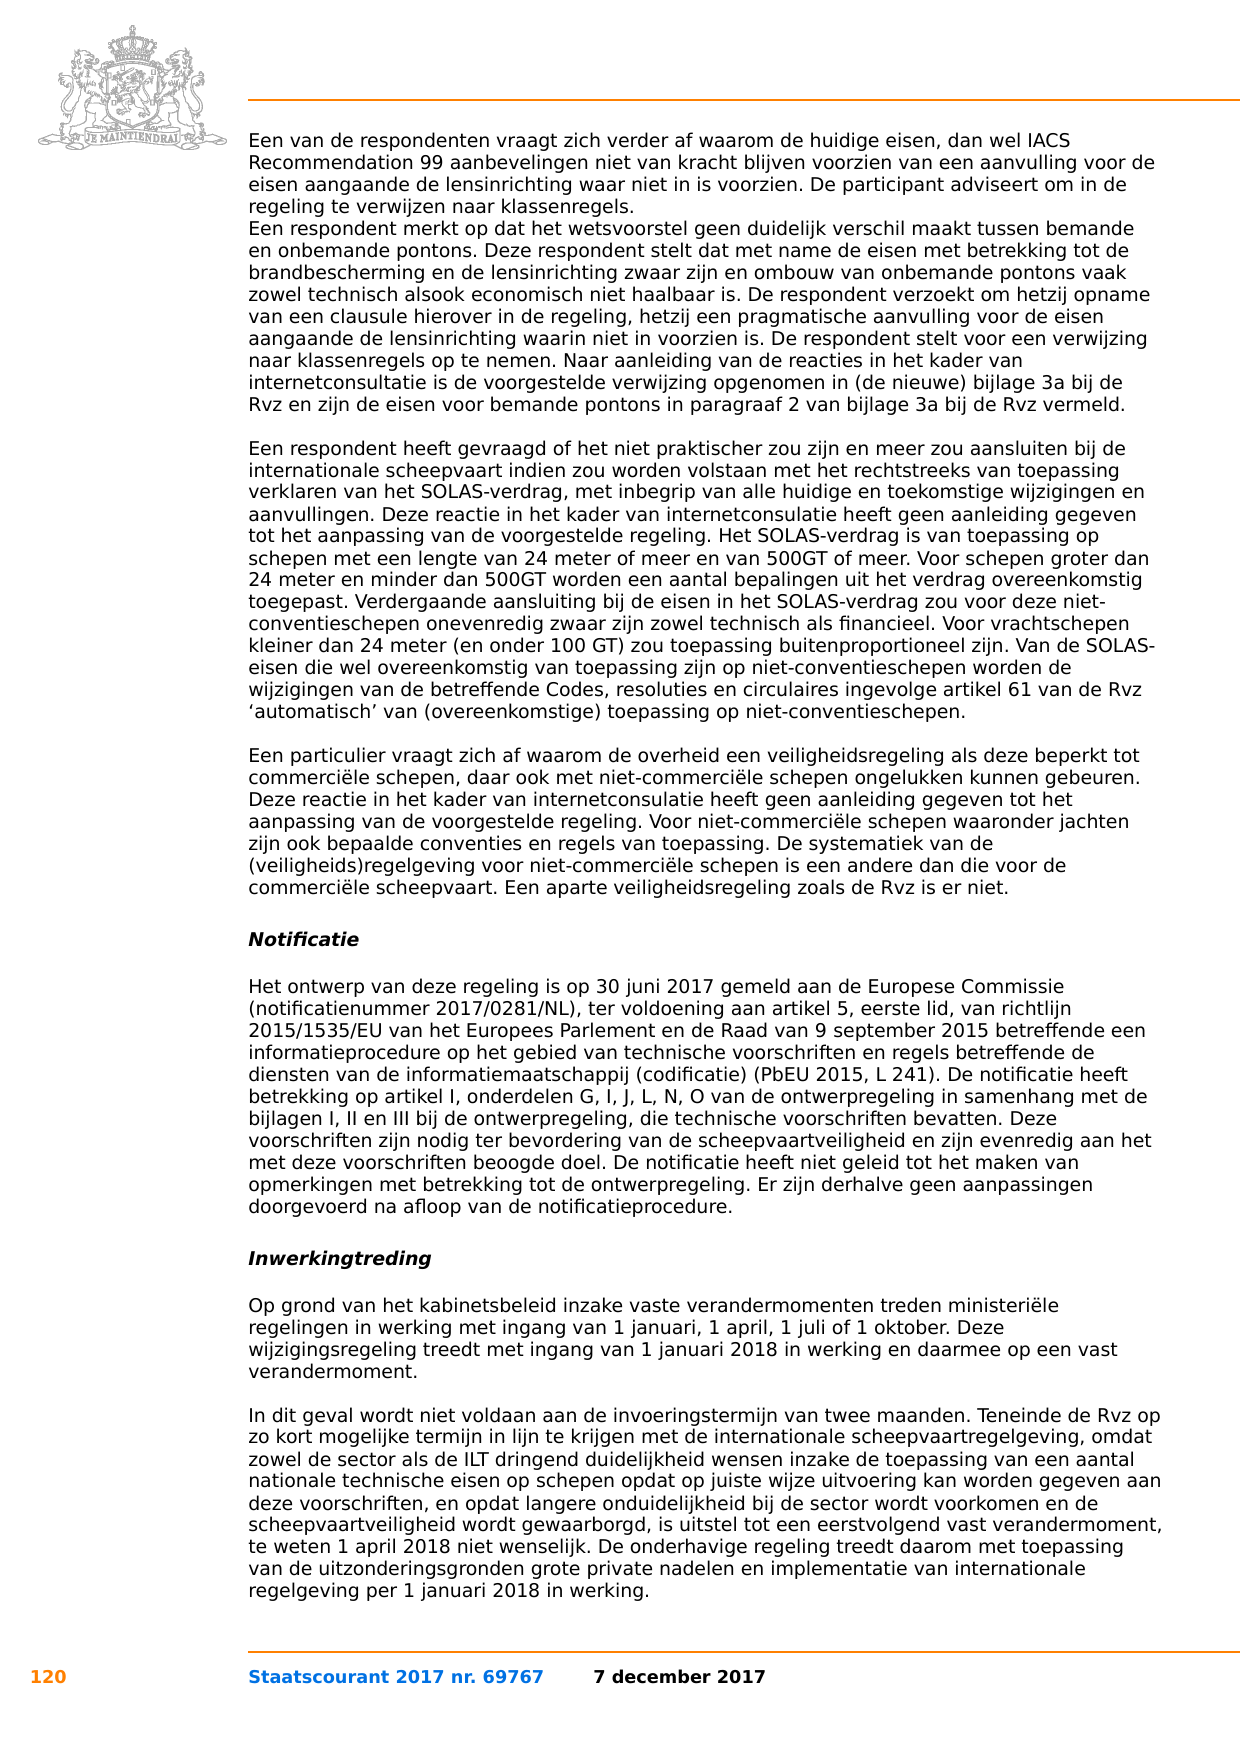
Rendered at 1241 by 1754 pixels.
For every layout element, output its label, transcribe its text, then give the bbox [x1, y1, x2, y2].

text Op grond van het kabinetsbeleid inzake vaste verandermomenten treden ministeriële regelingen in werking met ingang van 1 januari, 1 april, 1 juli of 1 oktober. Deze wijzigingsregeling treedt met ingang van 1 januari 2018 in werking en daarmee op een vast verandermoment. [248, 1295, 1163, 1383]
text Een respondent heeft gevraagd of het niet praktischer zou zijn en meer zou aansluiten bij de internationale scheepvaart indien zou worden volstaan met het rechtstreeks van toepassing verklaren van het SOLAS-verdrag, met inbegrip van alle huidige en toekomstige wijzigingen en aanvullingen. Deze reactie in het kader van internetconsulatie heeft geen aanleiding gegeven tot het aanpassing van de voorgestelde regeling. Het SOLAS-verdrag is van toepassing op schepen met een lengte van 24 meter of meer en van 500GT of meer. Voor schepen groter dan 24 meter en minder dan 500GT worden een aantal bepalingen uit het verdrag overeenkomstig toegepast. Verdergaande aansluiting bij de eisen in het SOLAS-verdrag zou voor deze niet-conventieschepen onevenredig zwaar zijn zowel technisch als financieel. Voor vrachtschepen kleiner dan 24 meter (en onder 100 GT) zou toepassing buitenproportioneel zijn. Van de SOLAS-eisen die wel overeenkomstig van toepassing zijn op niet-conventieschepen worden de wijzigingen van de betreffende Codes, resoluties en circulaires ingevolge artikel 61 van de Rvz ‘automatisch’ van (overeenkomstige) toepassing op niet-conventieschepen. [248, 437, 1163, 723]
text Een van de respondenten vraagt zich verder af waarom de huidige eisen, dan wel IACS Recommendation 99 aanbevelingen niet van kracht blijven voorzien van een aanvulling voor de eisen aangaande de lensinrichting waar niet in is voorzien. De participant adviseert om in de regeling te verwijzen naar klassenregels. [248, 130, 1163, 218]
subtitle Notificatie [248, 929, 1163, 951]
text Een respondent merkt op dat het wetsvoorstel geen duidelijk verschil maakt tussen bemande en onbemande pontons. Deze respondent stelt dat met name de eisen met betrekking tot de brandbescherming en de lensinrichting zwaar zijn en ombouw van onbemande pontons vaak zowel technisch alsook economisch niet haalbaar is. De respondent verzoekt om hetzij opname van een clausule hierover in de regeling, hetzij een pragmatische aanvulling voor de eisen aangaande de lensinrichting waarin niet in voorzien is. De respondent stelt voor een verwijzing naar klassenregels op te nemen. Naar aanleiding van de reacties in het kader van internetconsultatie is de voorgestelde verwijzing opgenomen in (de nieuwe) bijlage 3a bij de Rvz en zijn de eisen voor bemande pontons in paragraaf 2 van bijlage 3a bij de Rvz vermeld. [248, 218, 1163, 416]
text Het ontwerp van deze regeling is op 30 juni 2017 gemeld aan de Europese Commissie (notificatienummer 2017/0281/NL), ter voldoening aan artikel 5, eerste lid, van richtlijn 2015/1535/EU van het Europees Parlement en de Raad van 9 september 2015 betreffende een informatieprocedure op het gebied van technische voorschriften en regels betreffende de diensten van de informatiemaatschappij (codificatie) (PbEU 2015, L 241). De notificatie heeft betrekking op artikel I, onderdelen G, I, J, L, N, O van de ontwerpregeling in samenhang met de bijlagen I, II en III bij de ontwerpregeling, die technische voorschriften bevatten. Deze voorschriften zijn nodig ter bevordering van de scheepvaartveiligheid en zijn evenredig aan het met deze voorschriften beoogde doel. De notificatie heeft niet geleid tot het maken van opmerkingen met betrekking tot de ontwerpregeling. Er zijn derhalve geen aanpassingen doorgevoerd na afloop van de notificatieprocedure. [248, 976, 1163, 1218]
text Een particulier vraagt zich af waarom de overheid een veiligheidsregeling als deze beperkt tot commerciële schepen, daar ook met niet-commerciële schepen ongelukken kunnen gebeuren. Deze reactie in het kader van internetconsulatie heeft geen aanleiding gegeven tot het aanpassing van de voorgestelde regeling. Voor niet-commerciële schepen waaronder jachten zijn ook bepaalde conventies en regels van toepassing. De systematiek van de (veiligheids)regelgeving voor niet-commerciële schepen is een andere dan die voor de commerciële scheepvaart. Een aparte veiligheidsregeling zoals de Rvz is er niet. [248, 745, 1163, 899]
subtitle Inwerkingtreding [248, 1248, 1163, 1270]
picture [38, 25, 227, 150]
text In dit geval wordt niet voldaan aan de invoeringstermijn van twee maanden. Teneinde de Rvz op zo kort mogelijke termijn in lijn te krijgen met de internationale scheepvaartregelgeving, omdat zowel de sector als de ILT dringend duidelijkheid wensen inzake de toepassing van een aantal nationale technische eisen op schepen opdat op juiste wijze uitvoering kan worden gegeven aan deze voorschriften, en opdat langere onduidelijkheid bij de sector wordt voorkomen en de scheepvaartveiligheid wordt gewaarborgd, is uitstel tot een eerstvolgend vast verandermoment, te weten 1 april 2018 niet wenselijk. De onderhavige regeling treedt daarom met toepassing van de uitzonderingsgronden grote private nadelen en implementatie van internationale regelgeving per 1 januari 2018 in werking. [248, 1404, 1163, 1602]
